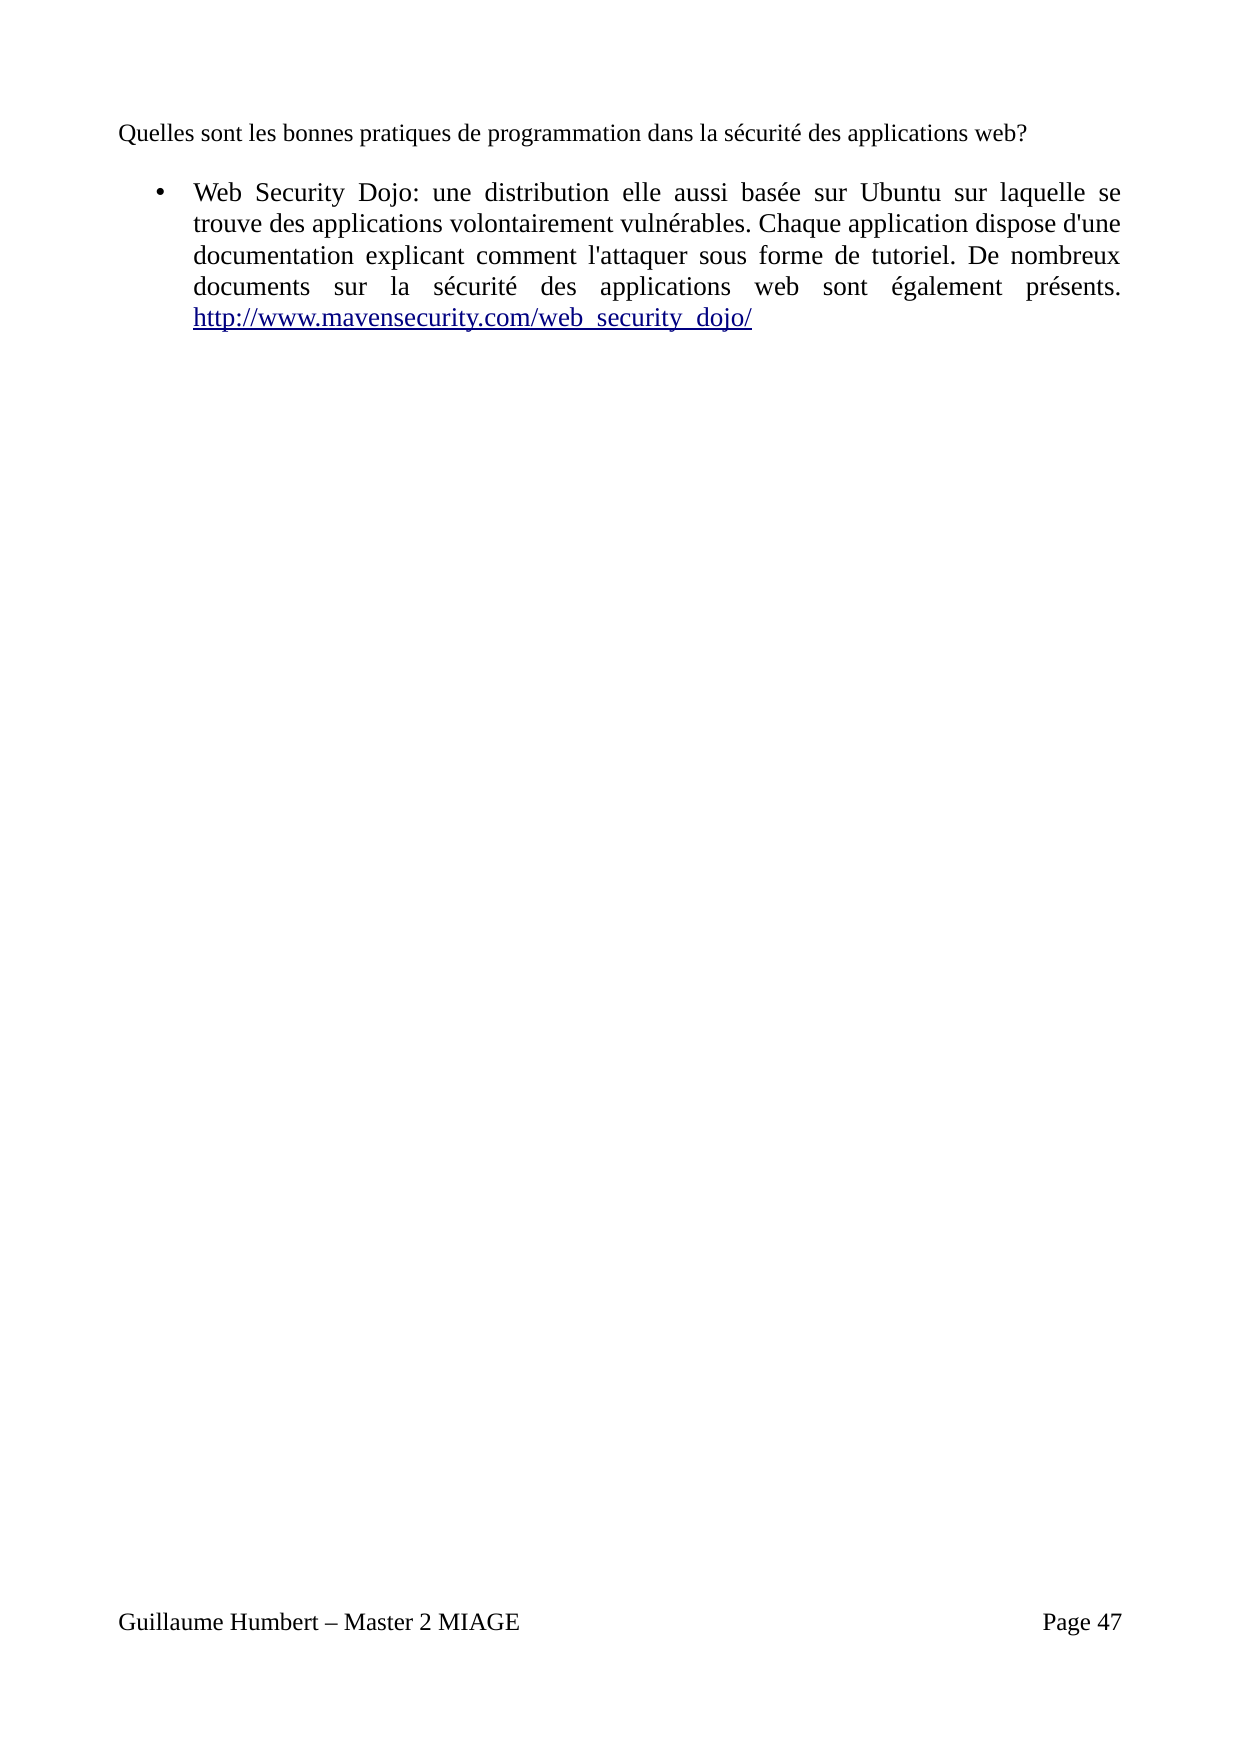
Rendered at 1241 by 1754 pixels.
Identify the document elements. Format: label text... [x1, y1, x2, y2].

list Web Security Dojo: une distribution elle aussi basée sur Ubuntu sur laquelle se trouve des applications volontairement vulnérables. Chaque application dispose d'une documentation explicant comment l'attaquer sous forme de tutoriel. De nombreux documents sur la sécurité des applications web sont également présents. http://www.mavensecurity.com/web_security_dojo/ [156, 176, 1122, 332]
